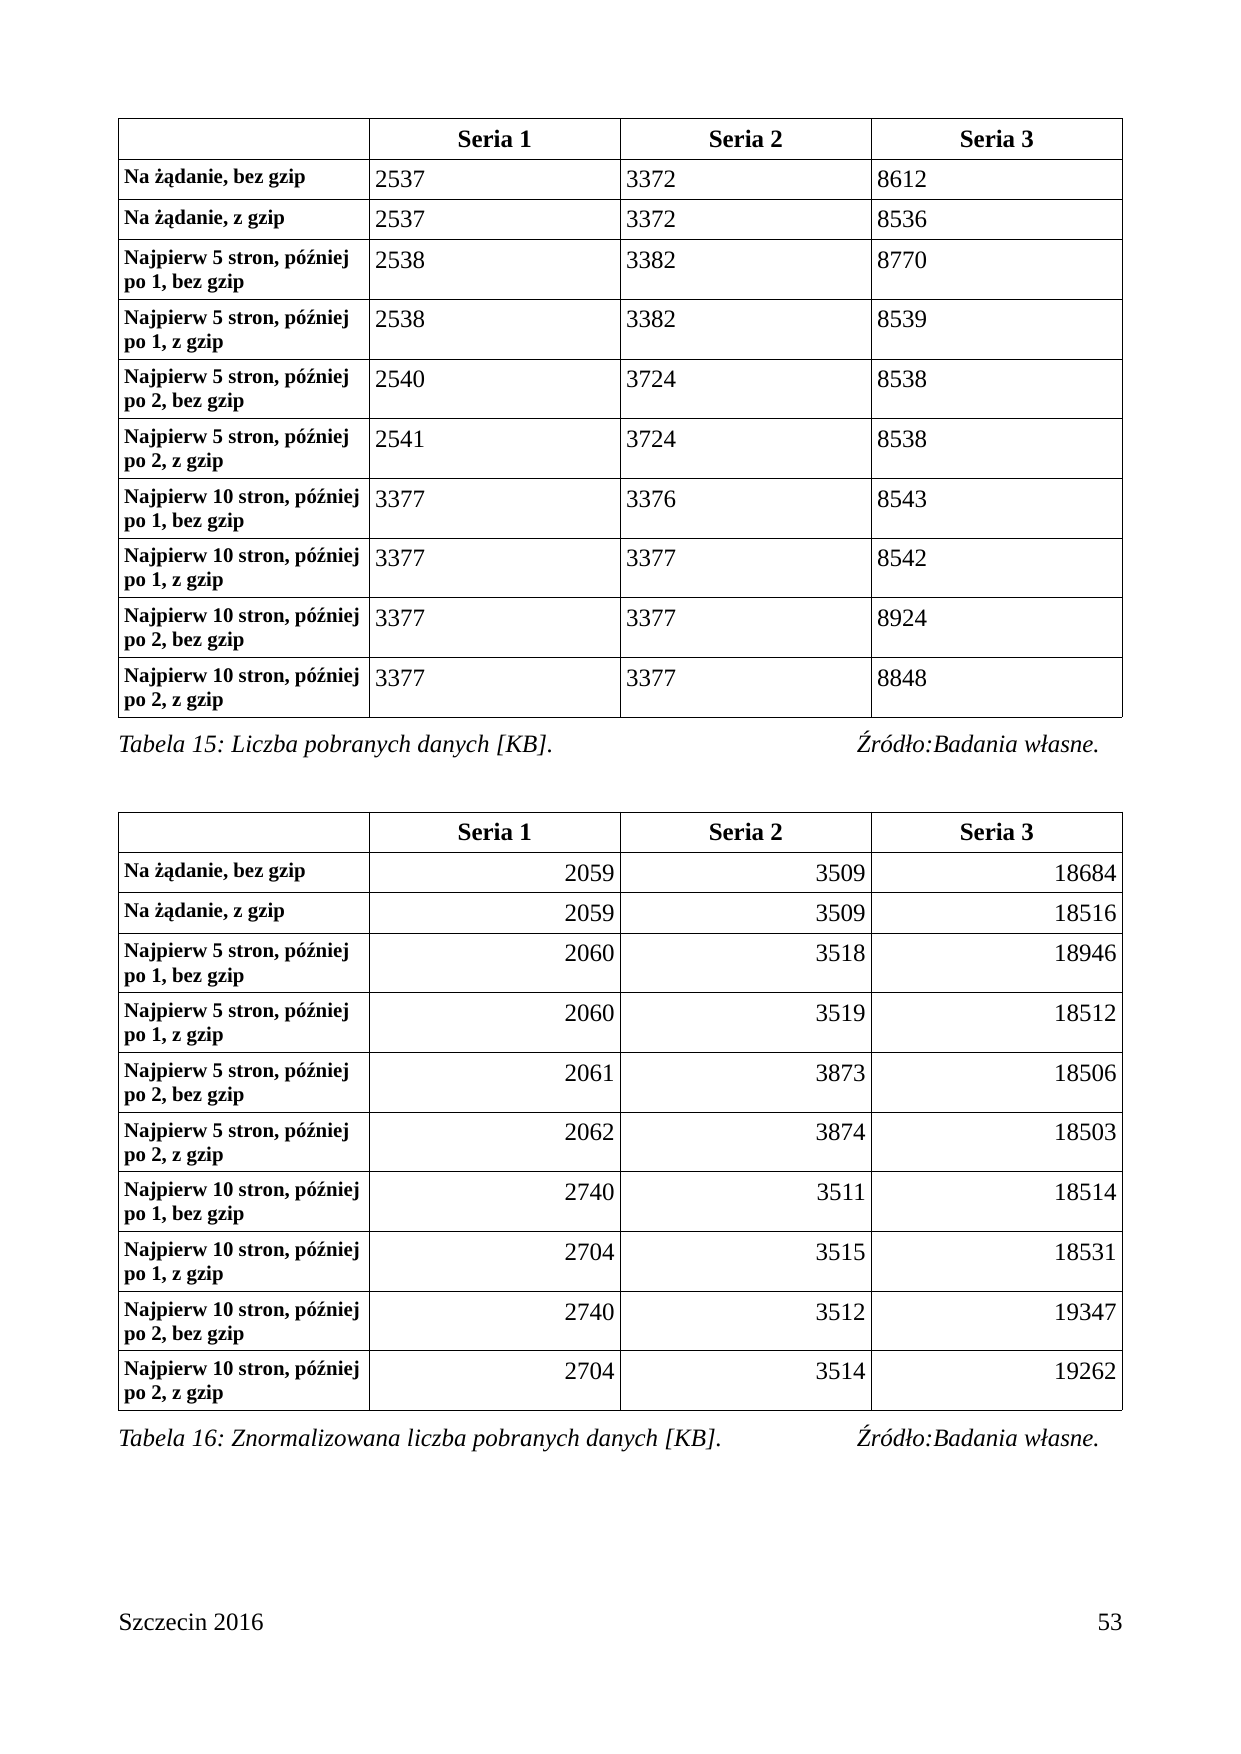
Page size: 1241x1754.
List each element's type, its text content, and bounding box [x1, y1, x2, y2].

table_cell Najpierw 5 stron, później po 1, z gzip [119, 300, 369, 358]
table_cell Na żądanie, bez gzip [119, 160, 369, 199]
table_cell Na żądanie, z gzip [119, 893, 369, 933]
table_cell 18512 [872, 993, 1122, 1052]
table_cell 3724 [621, 360, 871, 418]
table_cell Najpierw 5 stron, później po 1, z gzip [119, 993, 369, 1052]
table_cell 8924 [872, 598, 1122, 657]
table_cell 18684 [872, 853, 1122, 892]
table_header Seria 3 [872, 119, 1122, 158]
table_cell Najpierw 5 stron, później po 1, bez gzip [119, 934, 369, 992]
table_header Seria 1 [370, 813, 620, 852]
table_cell 3377 [370, 658, 620, 717]
table_cell 3509 [621, 853, 871, 892]
table_cell Najpierw 10 stron, później po 1, bez gzip [119, 479, 369, 537]
table_cell 2540 [370, 360, 620, 418]
table_cell 3382 [621, 240, 871, 299]
table_cell Najpierw 5 stron, później po 2, z gzip [119, 1113, 369, 1171]
table_cell 2061 [370, 1053, 620, 1112]
text Tabela 15: Liczba pobranych danych [KB]. Źródło:Badania własne. [118, 729, 1122, 758]
table_header Seria 1 [370, 119, 620, 158]
table_cell 18516 [872, 893, 1122, 933]
table_cell 8542 [872, 539, 1122, 597]
table_cell 3382 [621, 300, 871, 358]
table_cell 2740 [370, 1172, 620, 1231]
table_cell 2704 [370, 1351, 620, 1410]
table_header Seria 2 [621, 119, 871, 158]
table_cell Najpierw 5 stron, później po 2, bez gzip [119, 1053, 369, 1112]
table_cell 3512 [621, 1292, 871, 1350]
table_cell 19262 [872, 1351, 1122, 1410]
table_cell 3377 [621, 658, 871, 717]
table_cell 3519 [621, 993, 871, 1052]
table_cell 8848 [872, 658, 1122, 717]
table_cell 18514 [872, 1172, 1122, 1231]
table_header [119, 813, 369, 852]
table_cell 3511 [621, 1172, 871, 1231]
table_cell 3372 [621, 200, 871, 239]
table_cell 3873 [621, 1053, 871, 1112]
table_cell 2704 [370, 1232, 620, 1291]
table_cell 3724 [621, 419, 871, 478]
table_cell 3518 [621, 934, 871, 992]
table_cell Najpierw 5 stron, później po 2, z gzip [119, 419, 369, 478]
table_cell 18531 [872, 1232, 1122, 1291]
table_cell 2059 [370, 893, 620, 933]
table_cell 2541 [370, 419, 620, 478]
table_cell 18503 [872, 1113, 1122, 1171]
table_cell Najpierw 10 stron, później po 2, bez gzip [119, 598, 369, 657]
table_header Seria 3 [872, 813, 1122, 852]
table_cell 2740 [370, 1292, 620, 1350]
table_cell 3377 [370, 479, 620, 537]
table_cell Najpierw 10 stron, później po 1, z gzip [119, 539, 369, 597]
table_cell 8538 [872, 419, 1122, 478]
table_cell 8539 [872, 300, 1122, 358]
table_cell Najpierw 10 stron, później po 1, bez gzip [119, 1172, 369, 1231]
table_cell 3514 [621, 1351, 871, 1410]
table_cell 3874 [621, 1113, 871, 1171]
table_cell 3515 [621, 1232, 871, 1291]
table_cell Najpierw 10 stron, później po 2, z gzip [119, 658, 369, 717]
table_cell 2060 [370, 934, 620, 992]
table_cell 8770 [872, 240, 1122, 299]
table_cell Najpierw 10 stron, później po 2, z gzip [119, 1351, 369, 1410]
table_cell 3372 [621, 160, 871, 199]
table_cell 19347 [872, 1292, 1122, 1350]
table_cell 8538 [872, 360, 1122, 418]
table_header [119, 119, 369, 158]
table_cell 3377 [621, 539, 871, 597]
text Tabela 16: Znormalizowana liczba pobranych danych [KB]. Źródło:Badania własne. [118, 1423, 1122, 1451]
table_cell Najpierw 5 stron, później po 1, bez gzip [119, 240, 369, 299]
table_header Seria 2 [621, 813, 871, 852]
table_cell 8612 [872, 160, 1122, 199]
table_cell 2537 [370, 160, 620, 199]
table_cell 3376 [621, 479, 871, 537]
table_cell 3377 [370, 539, 620, 597]
table_cell 2062 [370, 1113, 620, 1171]
table_cell 18506 [872, 1053, 1122, 1112]
table_cell Na żądanie, z gzip [119, 200, 369, 239]
table_cell 3377 [621, 598, 871, 657]
table_cell Na żądanie, bez gzip [119, 853, 369, 892]
table_cell 3377 [370, 598, 620, 657]
table_cell 2060 [370, 993, 620, 1052]
table_cell 2538 [370, 300, 620, 358]
table_cell 2538 [370, 240, 620, 299]
table_cell 2059 [370, 853, 620, 892]
table_cell 3509 [621, 893, 871, 933]
table_cell 2537 [370, 200, 620, 239]
table_cell 18946 [872, 934, 1122, 992]
table_cell 8543 [872, 479, 1122, 537]
table_cell Najpierw 10 stron, później po 1, z gzip [119, 1232, 369, 1291]
table_cell Najpierw 5 stron, później po 2, bez gzip [119, 360, 369, 418]
table_cell Najpierw 10 stron, później po 2, bez gzip [119, 1292, 369, 1350]
table_cell 8536 [872, 200, 1122, 239]
